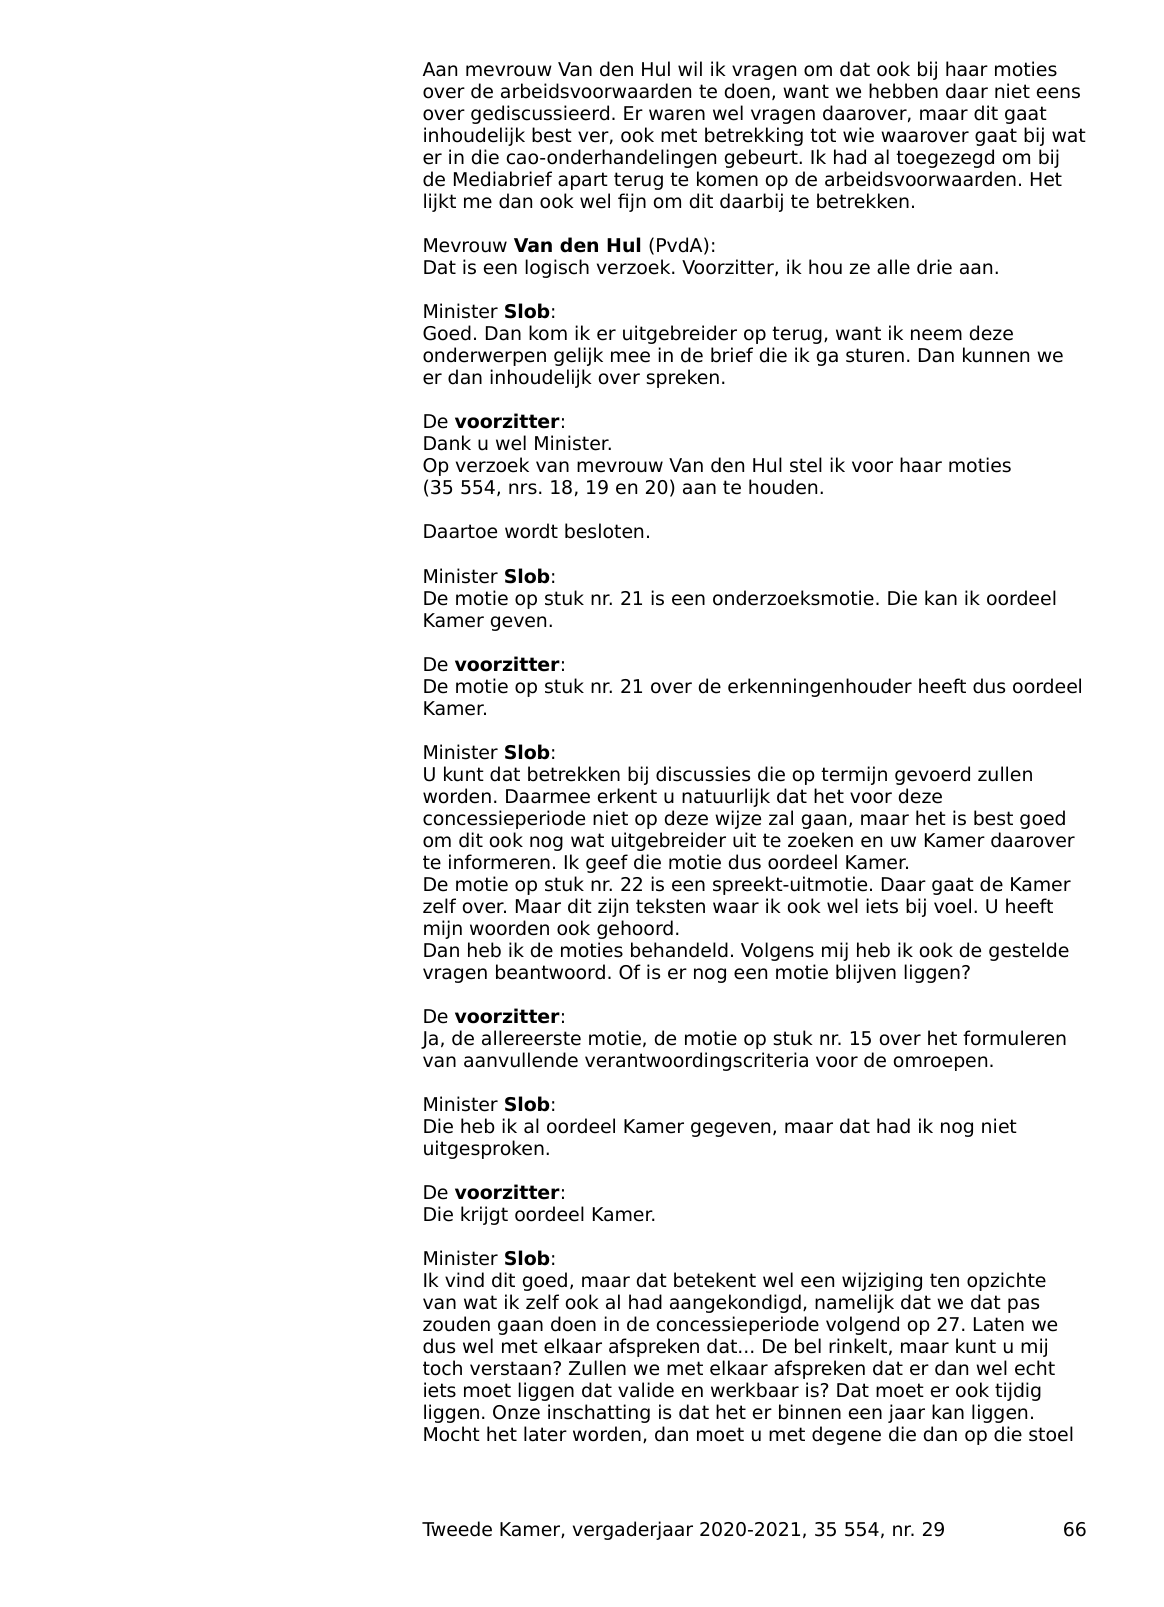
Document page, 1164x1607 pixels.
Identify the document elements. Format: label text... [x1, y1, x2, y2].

text Goed. Dan kom ik er uitgebreider op terug, want ik neem deze onderwerpen gelijk mee in de brief die ik ga sturen. Dan kunnen we er dan inhoudelijk over spreken. [422, 323, 1087, 389]
text Ja, de allereerste motie, de motie op stuk nr. 15 over het formuleren van aanvullende verantwoordingscriteria voor de omroepen. [422, 1028, 1087, 1072]
text Minister Slob: [422, 1094, 1087, 1116]
text Minister Slob: [422, 1248, 1087, 1270]
text Ik vind dit goed, maar dat betekent wel een wijziging ten opzichte van wat ik zelf ook al had aangekondigd, namelijk dat we dat pas zouden gaan doen in de concessieperiode volgend op 27. Laten we dus wel met elkaar afspreken dat... De bel rinkelt, maar kunt u mij toch verstaan? Zullen we met elkaar afspreken dat er dan wel echt iets moet liggen dat valide en werkbaar is? Dat moet er ook tijdig liggen. Onze inschatting is dat het er binnen een jaar kan liggen. Mocht het later worden, dan moet u met degene die dan op die stoel [422, 1270, 1087, 1446]
text De voorzitter: [422, 1006, 1087, 1028]
text Op verzoek van mevrouw Van den Hul stel ik voor haar moties (35 554, nrs. 18, 19 en 20) aan te houden. [422, 455, 1087, 499]
text Dat is een logisch verzoek. Voorzitter, ik hou ze alle drie aan. [422, 257, 1087, 279]
text Mevrouw Van den Hul (PvdA): [422, 235, 1087, 257]
text Die krijgt oordeel Kamer. [422, 1204, 1087, 1226]
text De motie op stuk nr. 22 is een spreekt-uitmotie. Daar gaat de Kamer zelf over. Maar dit zijn teksten waar ik ook wel iets bij voel. U heeft mijn woorden ook gehoord. [422, 874, 1087, 940]
text Daartoe wordt besloten. [422, 521, 1087, 543]
text Dank u wel Minister. [422, 433, 1087, 455]
text Minister Slob: [422, 566, 1087, 588]
text Aan mevrouw Van den Hul wil ik vragen om dat ook bij haar moties over de arbeidsvoorwaarden te doen, want we hebben daar niet eens over gediscussieerd. Er waren wel vragen daarover, maar dit gaat inhoudelijk best ver, ook met betrekking tot wie waarover gaat bij wat er in die cao-onderhandelingen gebeurt. Ik had al toegezegd om bij de Mediabrief apart terug te komen op de arbeidsvoorwaarden. Het lijkt me dan ook wel fijn om dit daarbij te betrekken. [422, 59, 1087, 213]
text U kunt dat betrekken bij discussies die op termijn gevoerd zullen worden. Daarmee erkent u natuurlijk dat het voor deze concessieperiode niet op deze wijze zal gaan, maar het is best goed om dit ook nog wat uitgebreider uit te zoeken en uw Kamer daarover te informeren. Ik geef die motie dus oordeel Kamer. [422, 764, 1087, 874]
text Dan heb ik de moties behandeld. Volgens mij heb ik ook de gestelde vragen beantwoord. Of is er nog een motie blijven liggen? [422, 940, 1087, 984]
text De voorzitter: [422, 654, 1087, 676]
text De motie op stuk nr. 21 over de erkenningenhouder heeft dus oordeel Kamer. [422, 676, 1087, 720]
text Minister Slob: [422, 742, 1087, 764]
text Die heb ik al oordeel Kamer gegeven, maar dat had ik nog niet uitgesproken. [422, 1116, 1087, 1160]
text De voorzitter: [422, 411, 1087, 433]
text Minister Slob: [422, 301, 1087, 323]
text De voorzitter: [422, 1182, 1087, 1204]
text De motie op stuk nr. 21 is een onderzoeksmotie. Die kan ik oordeel Kamer geven. [422, 588, 1087, 632]
